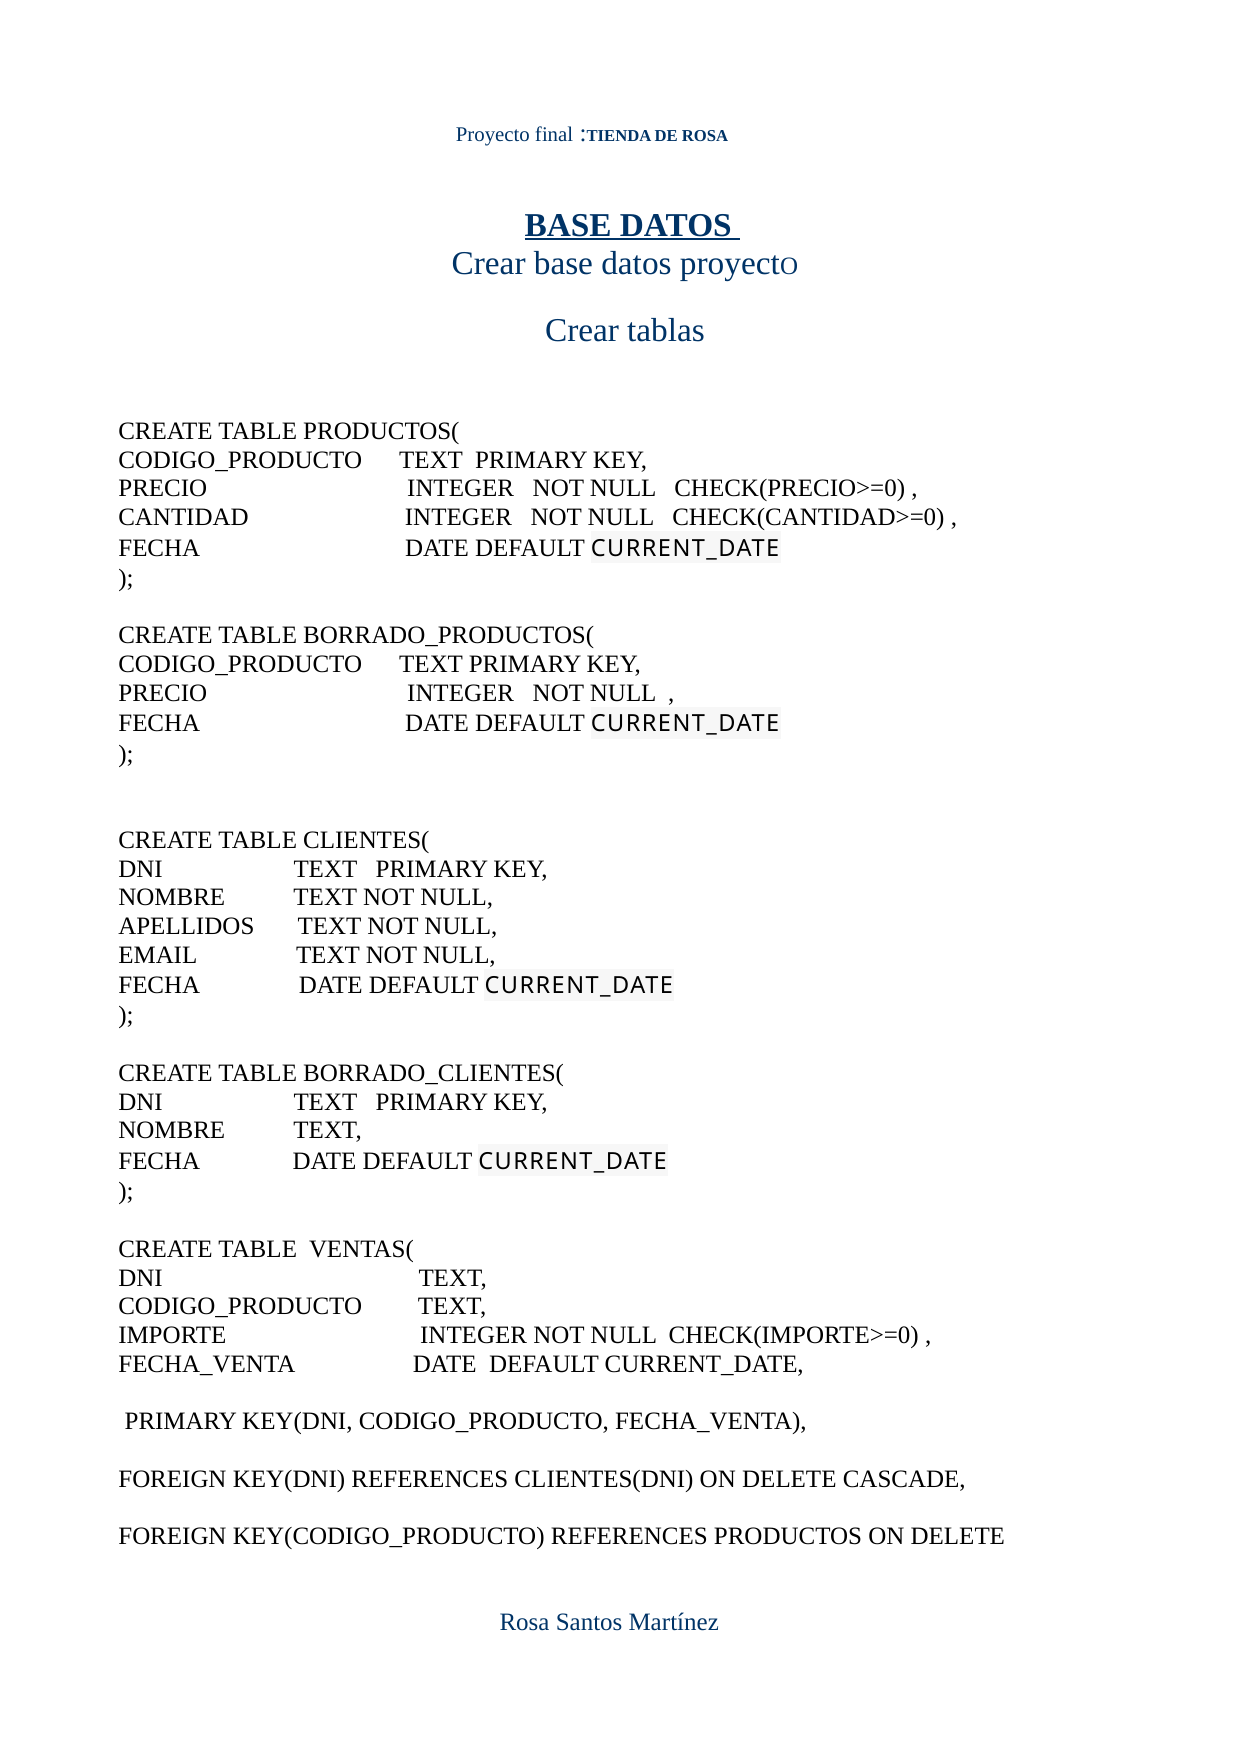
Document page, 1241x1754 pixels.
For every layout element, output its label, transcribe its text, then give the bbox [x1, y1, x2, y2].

text FECHA DATE DEFAULT CURRENT_DATE [118, 969, 1122, 1001]
text DNI TEXT PRIMARY KEY, [118, 854, 1122, 882]
text CODIGO_PRODUCTO TEXT PRIMARY KEY, [118, 649, 1122, 678]
text CREATE TABLE VENTAS( [118, 1234, 1122, 1263]
text CREATE TABLE BORRADO_CLIENTES( [118, 1058, 1122, 1087]
text APELLIDOS TEXT NOT NULL, [118, 911, 1122, 940]
text DNI TEXT PRIMARY KEY, [118, 1087, 1122, 1116]
text PRECIO INTEGER NOT NULL , [118, 678, 1122, 707]
text FECHA DATE DEFAULT CURRENT_DATE [118, 1144, 1122, 1176]
text CREATE TABLE CLIENTES( [118, 825, 1122, 854]
text CREATE TABLE BORRADO_PRODUCTOS( [118, 620, 1122, 649]
text BASE DATOS [118, 205, 1122, 243]
text IMPORTE INTEGER NOT NULL CHECK(IMPORTE>=0) , [118, 1320, 1122, 1349]
text ); [118, 1176, 1122, 1205]
text FOREIGN KEY(DNI) REFERENCES CLIENTES(DNI) ON DELETE CASCADE, [118, 1464, 1122, 1493]
text CODIGO_PRODUCTO TEXT PRIMARY KEY, [118, 445, 1122, 473]
text FOREIGN KEY(CODIGO_PRODUCTO) REFERENCES PRODUCTOS ON DELETE [118, 1521, 1122, 1550]
text Crear tablas [118, 311, 1122, 349]
text NOMBRE TEXT NOT NULL, [118, 882, 1122, 911]
text CREATE TABLE PRODUCTOS( [118, 416, 1122, 445]
text FECHA DATE DEFAULT CURRENT_DATE [118, 707, 1122, 739]
text ); [118, 1001, 1122, 1029]
text EMAIL TEXT NOT NULL, [118, 940, 1122, 969]
text ); [118, 739, 1122, 767]
text PRIMARY KEY(DNI, CODIGO_PRODUCTO, FECHA_VENTA), [118, 1406, 1122, 1435]
text ); [118, 563, 1122, 592]
text NOMBRE TEXT, [118, 1116, 1122, 1144]
text CANTIDAD INTEGER NOT NULL CHECK(CANTIDAD>=0) , [118, 502, 1122, 531]
text PRECIO INTEGER NOT NULL CHECK(PRECIO>=0) , [118, 473, 1122, 502]
text FECHA DATE DEFAULT CURRENT_DATE [118, 531, 1122, 563]
text Crear base datos proyectO [118, 243, 1122, 282]
text FECHA_VENTA DATE DEFAULT CURRENT_DATE, [118, 1349, 1122, 1378]
text DNI TEXT, [118, 1263, 1122, 1291]
text CODIGO_PRODUCTO TEXT, [118, 1291, 1122, 1320]
